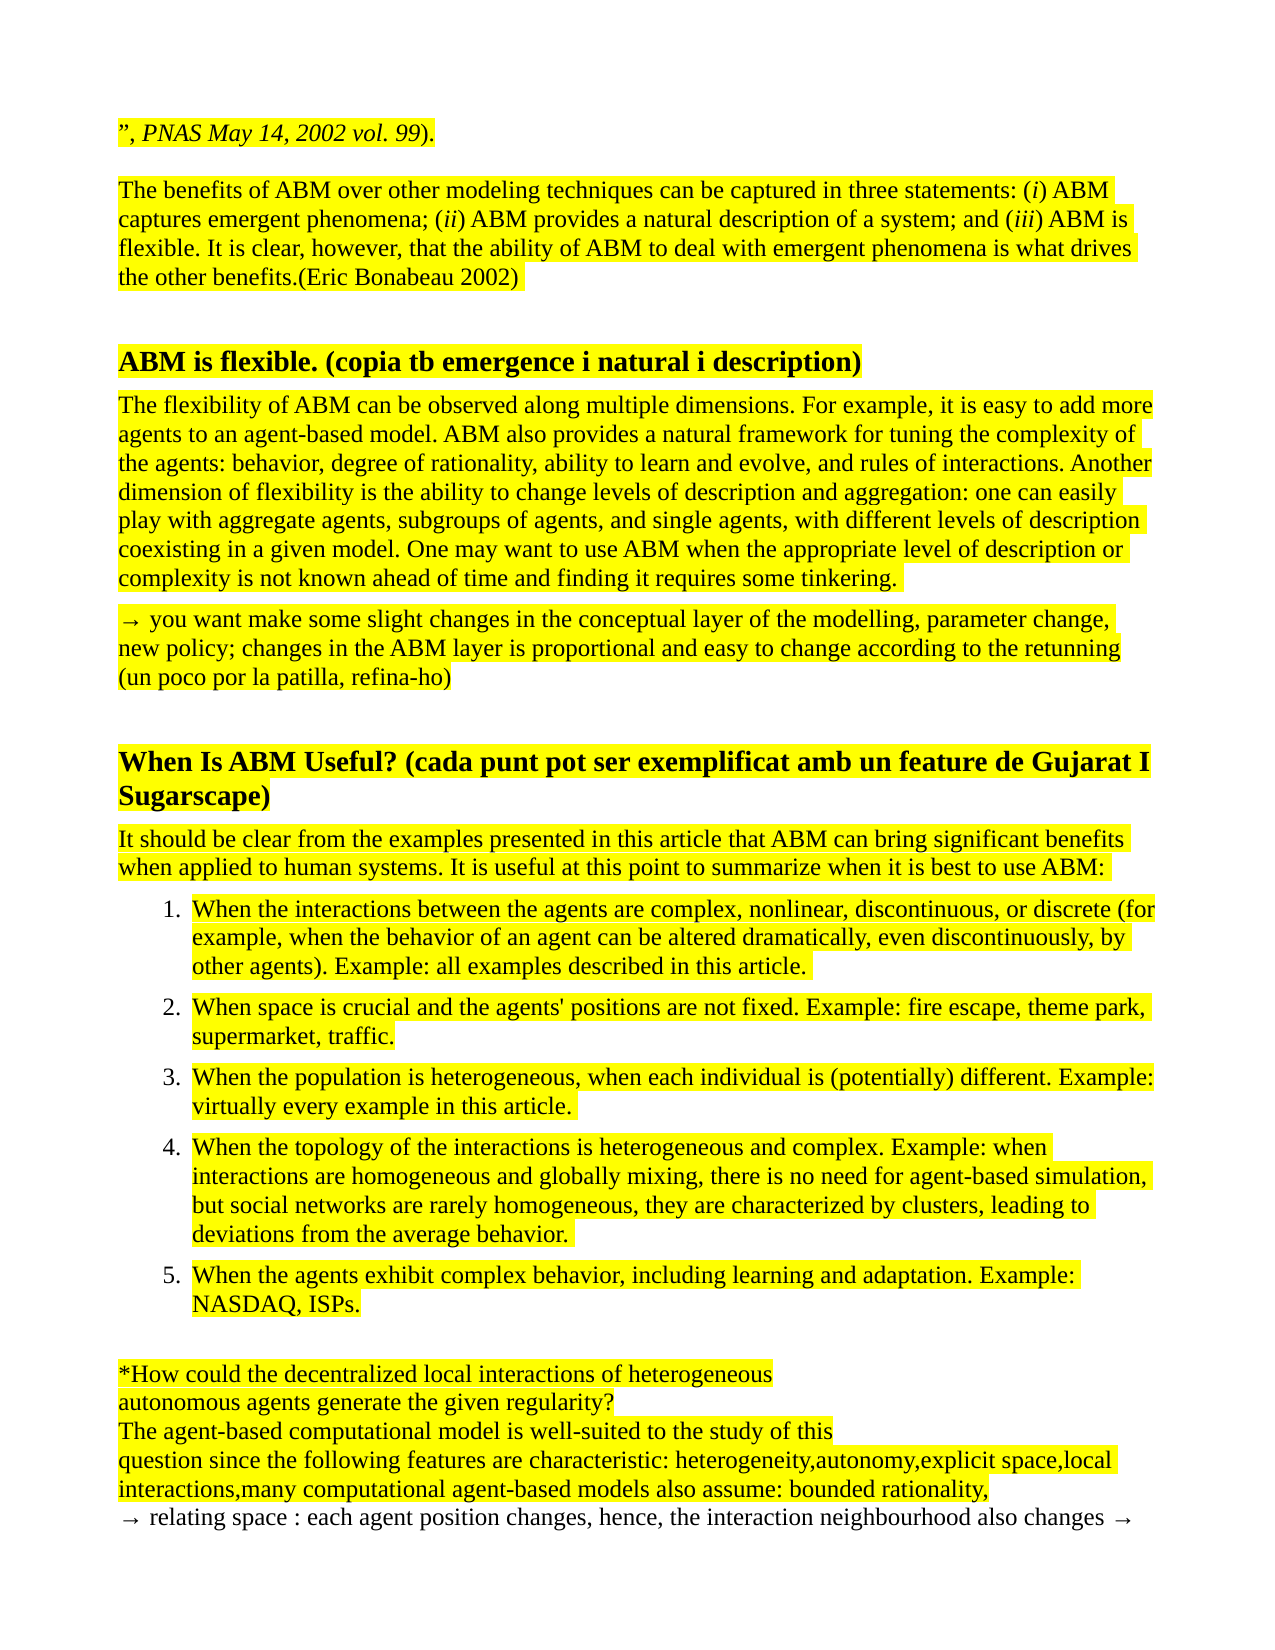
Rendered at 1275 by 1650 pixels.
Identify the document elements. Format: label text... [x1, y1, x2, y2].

text → you want make some slight changes in the conceptual layer of the modelling, parameter change, new policy; changes in the ABM layer is proportional and easy to change according to the retunning [118, 604, 1157, 662]
subtitle When Is ABM Useful? (cada punt pot ser exemplificat amb un feature de Gujarat I Sugarscape) [118, 744, 1157, 811]
text *How could the decentralized local interactions of heterogeneous [118, 1359, 1157, 1387]
list When the topology of the interactions is heterogeneous and complex. Example: when interactions are homogeneous and globally mixing, there is no need for agent-based simulation, but social networks are rarely homogeneous, they are characterized by clusters, leading to deviations from the average behavior. [162, 1132, 1157, 1247]
text → relating space : each agent position changes, hence, the interaction neighbourhood also changes → [118, 1502, 1157, 1531]
text (un poco por la patilla, refina-ho) [118, 662, 1157, 690]
list When space is crucial and the agents' positions are not fixed. Example: fire escape, theme park, supermarket, traffic. [162, 992, 1157, 1050]
text It should be clear from the examples presented in this article that ABM can bring significant benefits when applied to human systems. It is useful at this point to summarize when it is best to use ABM: [118, 824, 1157, 881]
text autonomous agents generate the given regularity? [118, 1387, 1157, 1416]
text The agent-based computational model is well-suited to the study of this [118, 1416, 1157, 1445]
text The flexibility of ABM can be observed along multiple dimensions. For example, it is easy to add more agents to an agent-based model. ABM also provides a natural framework for tuning the complexity of the agents: behavior, degree of rationality, ability to learn and evolve, and rules of interactions. Another dimension of flexibility is the ability to change levels of description and aggregation: one can easily play with aggregate agents, subgroups of agents, and single agents, with different levels of description coexisting in a given model. One may want to use ABM when the appropriate level of description or complexity is not known ahead of time and finding it requires some tinkering. [118, 390, 1157, 592]
text ”, PNAS May 14, 2002 vol. 99). [118, 118, 1157, 147]
text The benefits of ABM over other modeling techniques can be captured in three statements: (i) ABM captures emergent phenomena; (ii) ABM provides a natural description of a system; and (iii) ABM is flexible. It is clear, however, that the ability of ABM to deal with emergent phenomena is what drives the other benefits.(Eric Bonabeau 2002) [118, 176, 1157, 291]
text question since the following features are characteristic: heterogeneity,autonomy,explicit space,local interactions,many computational agent-based models also assume: bounded rationality, [118, 1445, 1157, 1502]
subtitle ABM is flexible. (copia tb emergence i natural i description) [118, 344, 1157, 378]
list When the agents exhibit complex behavior, including learning and adaptation. Example: NASDAQ, ISPs. [162, 1260, 1157, 1317]
list When the interactions between the agents are complex, nonlinear, discontinuous, or discrete (for example, when the behavior of an agent can be altered dramatically, even discontinuously, by other agents). Example: all examples described in this article. [162, 894, 1157, 980]
list When the population is heterogeneous, when each individual is (potentially) different. Example: virtually every example in this article. [162, 1062, 1157, 1120]
